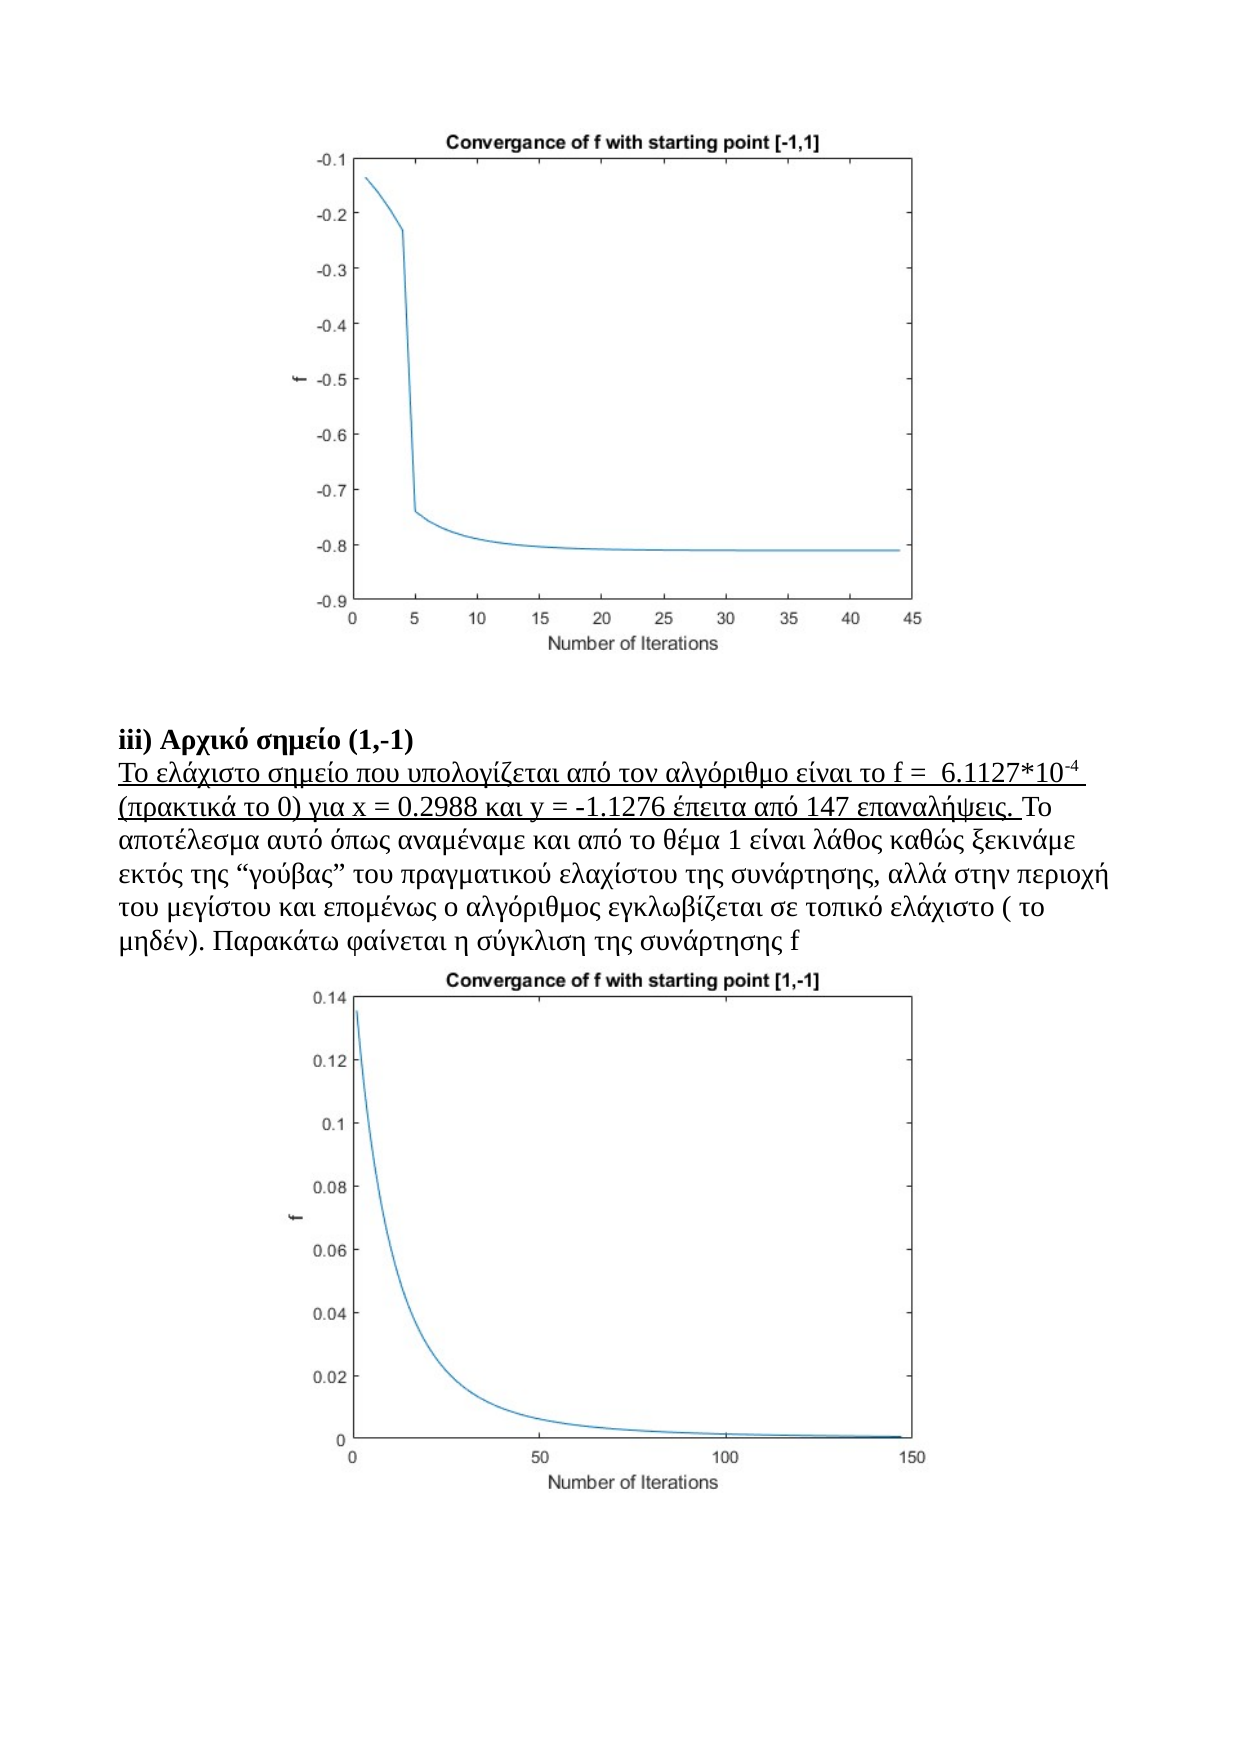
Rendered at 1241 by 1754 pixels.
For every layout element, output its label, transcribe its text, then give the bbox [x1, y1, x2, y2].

picture [259, 956, 981, 1498]
picture [259, 118, 981, 659]
text Το ελάχιστο σημείο που υπολογίζεται από τον αλγόριθμο είναι το f = 6.1127*10-4 (πρακτικά το 0) για x = 0.2988 και y = -1.1276 έπειτα από 147 επαναλήψεις. Το αποτέλεσμα αυτό όπως αναμέναμε και από το θέμα 1 είναι λάθος καθώς ξεκινάμε εκτός της “γούβας” του πραγματικού ελαχίστου της συνάρτησης, αλλά στην περιοχή του μεγίστου και επομένως ο αλγόριθμος εγκλωβίζεται σε τοπικό ελάχιστο ( το μηδέν). Παρακάτω φαίνεται η σύγκλιση της συνάρτησης f [118, 755, 1122, 957]
text iii) Αρχικό σημείο (1,-1) [118, 722, 1122, 755]
